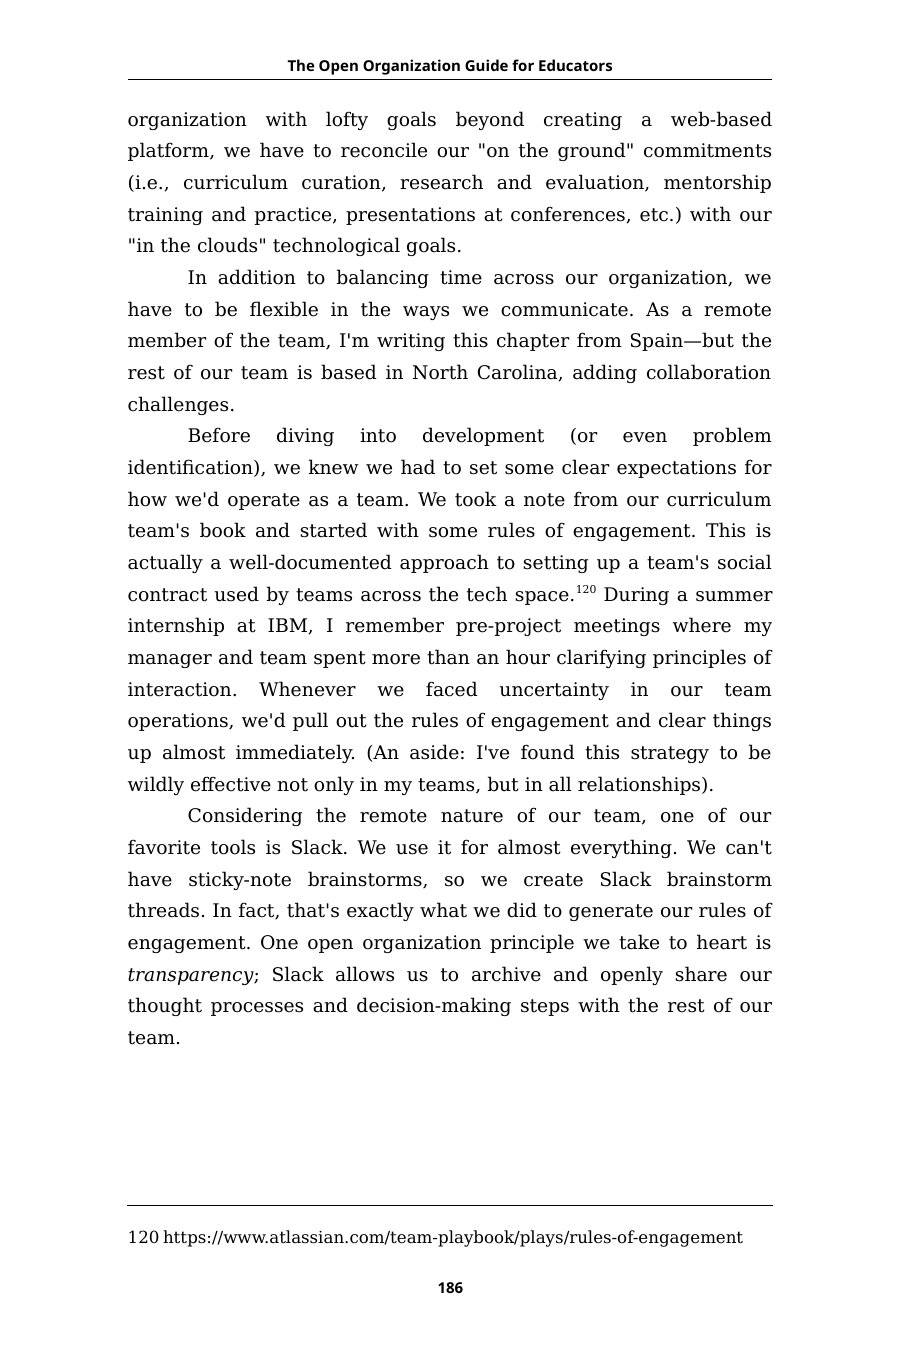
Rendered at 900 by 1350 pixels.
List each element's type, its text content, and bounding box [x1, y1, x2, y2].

text Considering the remote nature of our team, one of our favorite tools is Slack. We use it for almost everything. We can't have sticky-note brainstorms, so we create Slack brainstorm threads. In fact, that's exactly what we did to generate our rules of engagement. One open organization principle we take to heart is transparency; Slack allows us to archive and openly share our thought processes and decision-making steps with the rest of our team. [127, 805, 772, 1049]
text In addition to balancing time across our organization, we have to be flexible in the ways we communicate. As a remote member of the team, I'm writing this chapter from Spain—but the rest of our team is based in North Carolina, adding collaboration challenges. [127, 267, 772, 416]
text organization with lofty goals beyond creating a web-based platform, we have to reconcile our "on the ground" commitments (i.e., curriculum curation, research and evaluation, mentorship training and practice, presentations at conferences, etc.) with our "in the clouds" technological goals. [127, 109, 772, 257]
text Before diving into development (or even problem identification), we knew we had to set some clear expectations for how we'd operate as a team. We took a note from our curriculum team's book and started with some rules of engagement. This is actually a well-documented approach to setting up a team's social contract used by teams across the tech space. During a summer internship at IBM, I remember pre-project meetings where my manager and team spent more than an hour clarifying principles of interaction. Whenever we faced uncertainty in our team operations, we'd pull out the rules of engagement and clear things up almost immediately. (An aside: I've found this strategy to be wildly effective not only in my teams, but in all relationships). [127, 425, 772, 796]
text https://www.atlassian.com/team-playbook/plays/rules-of-engagement [127, 1228, 772, 1247]
